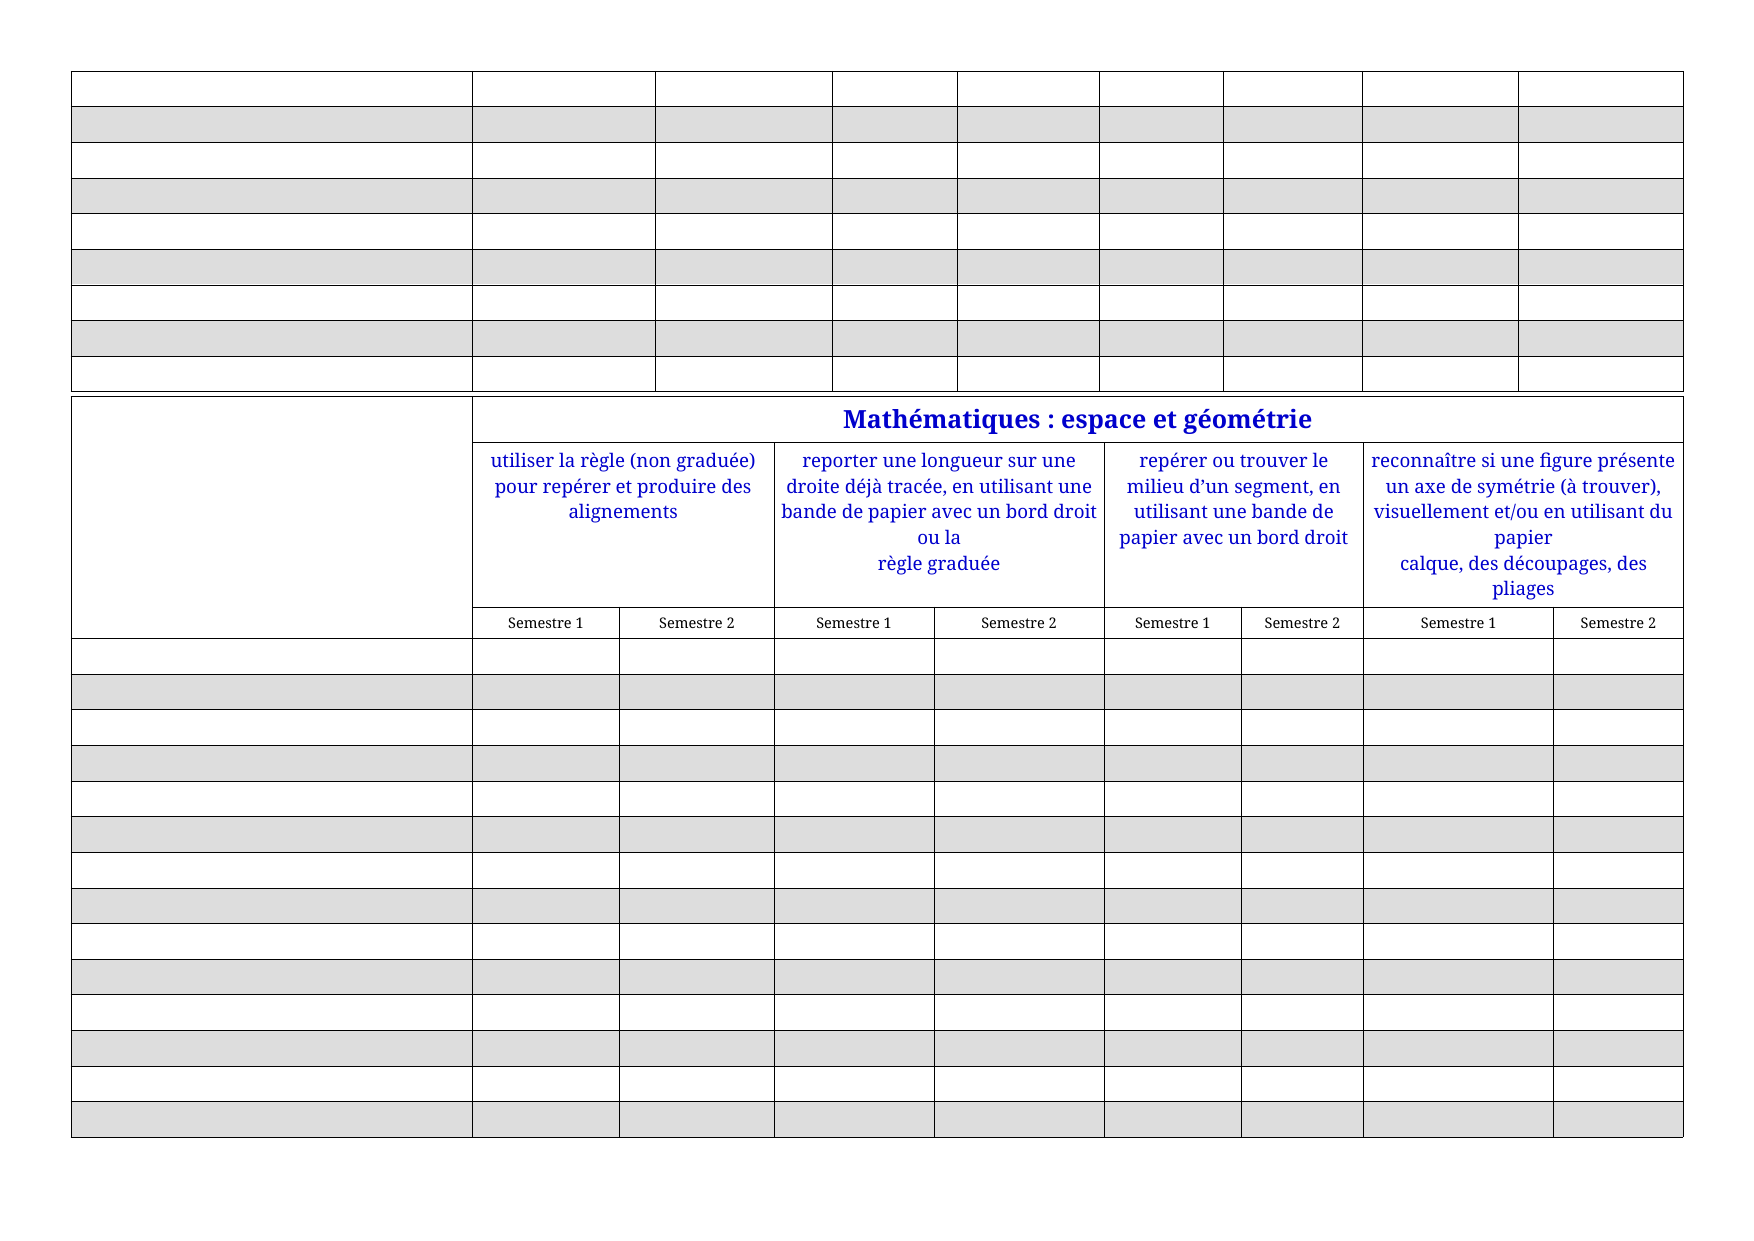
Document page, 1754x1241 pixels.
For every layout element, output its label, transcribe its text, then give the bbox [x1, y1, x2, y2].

table_cell [1105, 924, 1241, 959]
table_cell [958, 286, 1099, 320]
table_cell [473, 746, 619, 781]
table_cell [1519, 286, 1683, 320]
table_cell [1242, 924, 1363, 959]
table_cell [72, 286, 472, 320]
table_cell [1224, 250, 1362, 284]
table_cell [1100, 107, 1223, 142]
table_cell utiliser la règle (non graduée) pour repérer et produire des alignements [473, 443, 774, 607]
table_cell [935, 782, 1104, 816]
table_cell [72, 1067, 472, 1101]
table_cell [1100, 179, 1223, 213]
table_cell [1242, 960, 1363, 994]
table_cell [1224, 286, 1362, 320]
table_cell [1554, 960, 1683, 994]
table_cell [1224, 179, 1362, 213]
table_cell [473, 924, 619, 959]
table_cell [656, 321, 832, 356]
table_cell [473, 179, 655, 213]
table_cell [775, 639, 934, 674]
table_cell [1100, 72, 1223, 106]
table_cell [775, 746, 934, 781]
table_cell reconnaître si une figure présente un axe de symétrie (à trouver), visuellement et/ou en utilisant du papier calque, des découpages, des pliages [1364, 443, 1683, 607]
table_cell [72, 179, 472, 213]
table_cell [935, 889, 1104, 923]
table_cell [1364, 817, 1553, 852]
table_cell [1364, 1067, 1553, 1101]
table_cell [656, 214, 832, 249]
table_cell [1363, 250, 1518, 284]
table_cell repérer ou trouver le milieu d’un segment, en utilisant une bande de papier avec un bord droit [1105, 443, 1363, 607]
table_cell [1242, 817, 1363, 852]
table_cell [620, 710, 774, 745]
table_cell [620, 1067, 774, 1101]
table_cell reporter une longueur sur une droite déjà tracée, en utilisant une bande de papier avec un bord droit ou la règle graduée [775, 443, 1104, 607]
table_cell [620, 960, 774, 994]
table_cell [1363, 321, 1518, 356]
table_cell [1242, 1031, 1363, 1066]
table_cell [1224, 357, 1362, 391]
table_cell [1100, 214, 1223, 249]
table_cell [1242, 889, 1363, 923]
table_cell [1224, 214, 1362, 249]
table_cell [1105, 1102, 1241, 1137]
table_cell [620, 1031, 774, 1066]
table_cell [1105, 853, 1241, 887]
table_cell [1519, 214, 1683, 249]
table_cell [1242, 1102, 1363, 1137]
table_cell [473, 357, 655, 391]
table_cell [473, 250, 655, 284]
table_cell [958, 321, 1099, 356]
table_cell [775, 995, 934, 1030]
table_cell [1519, 357, 1683, 391]
table_cell Semestre 2 [620, 608, 774, 638]
table_cell [72, 817, 472, 852]
table_cell [1363, 357, 1518, 391]
table_cell [1100, 357, 1223, 391]
table_cell [1554, 995, 1683, 1030]
table_cell [1363, 143, 1518, 178]
table_cell [473, 639, 619, 674]
table_cell [935, 675, 1104, 709]
table_cell [1105, 746, 1241, 781]
table_cell [935, 924, 1104, 959]
table_cell [935, 817, 1104, 852]
table_cell [620, 782, 774, 816]
table_cell [473, 817, 619, 852]
table_cell [473, 710, 619, 745]
table_cell [833, 286, 957, 320]
table_cell [656, 250, 832, 284]
table_cell [1100, 286, 1223, 320]
table_cell [72, 357, 472, 391]
table_cell [935, 639, 1104, 674]
table_cell [935, 1031, 1104, 1066]
table_cell [775, 1031, 934, 1066]
table_cell [72, 250, 472, 284]
table_cell [1242, 675, 1363, 709]
table_cell [1364, 710, 1553, 745]
table_cell [1105, 960, 1241, 994]
table_cell [775, 1067, 934, 1101]
table_cell [1105, 710, 1241, 745]
table_cell [656, 107, 832, 142]
table_cell [958, 143, 1099, 178]
table_cell [935, 1102, 1104, 1137]
table_cell [473, 889, 619, 923]
table_cell [1519, 179, 1683, 213]
table_cell [1554, 1067, 1683, 1101]
table_cell [1224, 72, 1362, 106]
table_cell [1242, 853, 1363, 887]
table_cell [72, 710, 472, 745]
table_cell [72, 321, 472, 356]
table_cell [775, 924, 934, 959]
table_cell [935, 710, 1104, 745]
table_cell [656, 286, 832, 320]
table_cell [935, 995, 1104, 1030]
table_cell Semestre 1 [473, 608, 619, 638]
table_cell [1242, 639, 1363, 674]
table_cell [935, 960, 1104, 994]
table_cell [1100, 143, 1223, 178]
table_cell [1364, 960, 1553, 994]
table_cell [72, 782, 472, 816]
table_cell [935, 746, 1104, 781]
table_cell [1242, 710, 1363, 745]
table_cell [1242, 782, 1363, 816]
table_cell [1100, 250, 1223, 284]
table_cell [620, 1102, 774, 1137]
table_cell [72, 107, 472, 142]
table_cell [1554, 1102, 1683, 1137]
table_cell [775, 782, 934, 816]
table_cell [1364, 995, 1553, 1030]
table_cell [620, 889, 774, 923]
table_cell [775, 960, 934, 994]
table_cell [473, 214, 655, 249]
table_cell [620, 853, 774, 887]
table_cell [473, 107, 655, 142]
table_cell [72, 924, 472, 959]
table_cell [72, 72, 472, 106]
table_header Mathématiques : espace et géométrie [473, 397, 1683, 442]
table_cell [833, 214, 957, 249]
table_cell [656, 179, 832, 213]
table_cell [958, 214, 1099, 249]
table_cell [72, 639, 472, 674]
table_cell [72, 1102, 472, 1137]
table_cell [1242, 1067, 1363, 1101]
table_cell [1554, 782, 1683, 816]
table_cell [1105, 1031, 1241, 1066]
table_cell [1224, 321, 1362, 356]
table_cell [1554, 1031, 1683, 1066]
table_cell [473, 675, 619, 709]
table_cell [72, 960, 472, 994]
table_cell [833, 143, 957, 178]
table_cell [72, 995, 472, 1030]
table_cell [1364, 853, 1553, 887]
table_cell Semestre 1 [1105, 608, 1241, 638]
table_cell [1554, 639, 1683, 674]
table_cell [1519, 321, 1683, 356]
table_cell [775, 1102, 934, 1137]
table_cell [473, 143, 655, 178]
table_cell [1363, 286, 1518, 320]
table_cell [958, 107, 1099, 142]
table_cell [1105, 782, 1241, 816]
table_cell [72, 675, 472, 709]
table_cell [473, 321, 655, 356]
table_cell [1364, 746, 1553, 781]
table_cell [1364, 924, 1553, 959]
table_cell [473, 853, 619, 887]
table_cell [833, 179, 957, 213]
table_cell [473, 995, 619, 1030]
table_cell [958, 72, 1099, 106]
table_cell [833, 357, 957, 391]
table_cell [620, 746, 774, 781]
table_cell [833, 321, 957, 356]
table_cell [473, 960, 619, 994]
table_cell [473, 1102, 619, 1137]
table_cell [1519, 72, 1683, 106]
table_cell [473, 782, 619, 816]
table_cell [1554, 710, 1683, 745]
table_cell [1363, 107, 1518, 142]
table_cell [620, 995, 774, 1030]
table_cell [775, 853, 934, 887]
table_cell [1554, 889, 1683, 923]
table_cell [620, 817, 774, 852]
table_cell [1364, 1102, 1553, 1137]
table_cell [72, 1031, 472, 1066]
table_cell [620, 675, 774, 709]
table_header [72, 397, 472, 638]
table_cell [620, 924, 774, 959]
table_cell [1224, 143, 1362, 178]
table_cell [958, 357, 1099, 391]
table_cell [1105, 639, 1241, 674]
table_cell [1105, 817, 1241, 852]
table_cell [775, 817, 934, 852]
table_cell [72, 214, 472, 249]
table_cell [473, 1031, 619, 1066]
table_cell [72, 853, 472, 887]
table_cell [775, 710, 934, 745]
table_cell [620, 639, 774, 674]
table_cell Semestre 2 [1554, 608, 1683, 638]
table_cell [72, 889, 472, 923]
table_cell [1364, 639, 1553, 674]
table_cell [1519, 250, 1683, 284]
table_cell [1363, 179, 1518, 213]
table_cell [1105, 1067, 1241, 1101]
table_cell [1554, 817, 1683, 852]
table_cell [1224, 107, 1362, 142]
table_cell [1105, 995, 1241, 1030]
table_cell [1364, 782, 1553, 816]
table_cell Semestre 2 [1242, 608, 1363, 638]
table_cell [1519, 143, 1683, 178]
table_cell [1242, 746, 1363, 781]
table_cell [72, 143, 472, 178]
table_cell [1364, 1031, 1553, 1066]
table_cell [833, 72, 957, 106]
table_cell [1364, 675, 1553, 709]
table_cell [1105, 675, 1241, 709]
table_cell [1105, 889, 1241, 923]
table_cell [1363, 214, 1518, 249]
table_cell [656, 357, 832, 391]
table_cell [656, 72, 832, 106]
table_cell [1554, 853, 1683, 887]
table_cell [935, 1067, 1104, 1101]
table_cell [1554, 675, 1683, 709]
table_cell [833, 250, 957, 284]
table_cell [833, 107, 957, 142]
table_cell [935, 853, 1104, 887]
table_cell [1554, 746, 1683, 781]
table_cell Semestre 1 [775, 608, 934, 638]
table_cell [473, 72, 655, 106]
table_cell [473, 1067, 619, 1101]
table_cell Semestre 1 [1364, 608, 1553, 638]
table_cell [1364, 889, 1553, 923]
table_cell [775, 889, 934, 923]
table_cell [775, 675, 934, 709]
table_cell [1554, 924, 1683, 959]
table_cell Semestre 2 [935, 608, 1104, 638]
table_cell [473, 286, 655, 320]
table_cell [958, 250, 1099, 284]
table_cell [958, 179, 1099, 213]
table_cell [1363, 72, 1518, 106]
table_cell [1100, 321, 1223, 356]
table_cell [656, 143, 832, 178]
table_cell [1519, 107, 1683, 142]
table_cell [1242, 995, 1363, 1030]
table_cell [72, 746, 472, 781]
